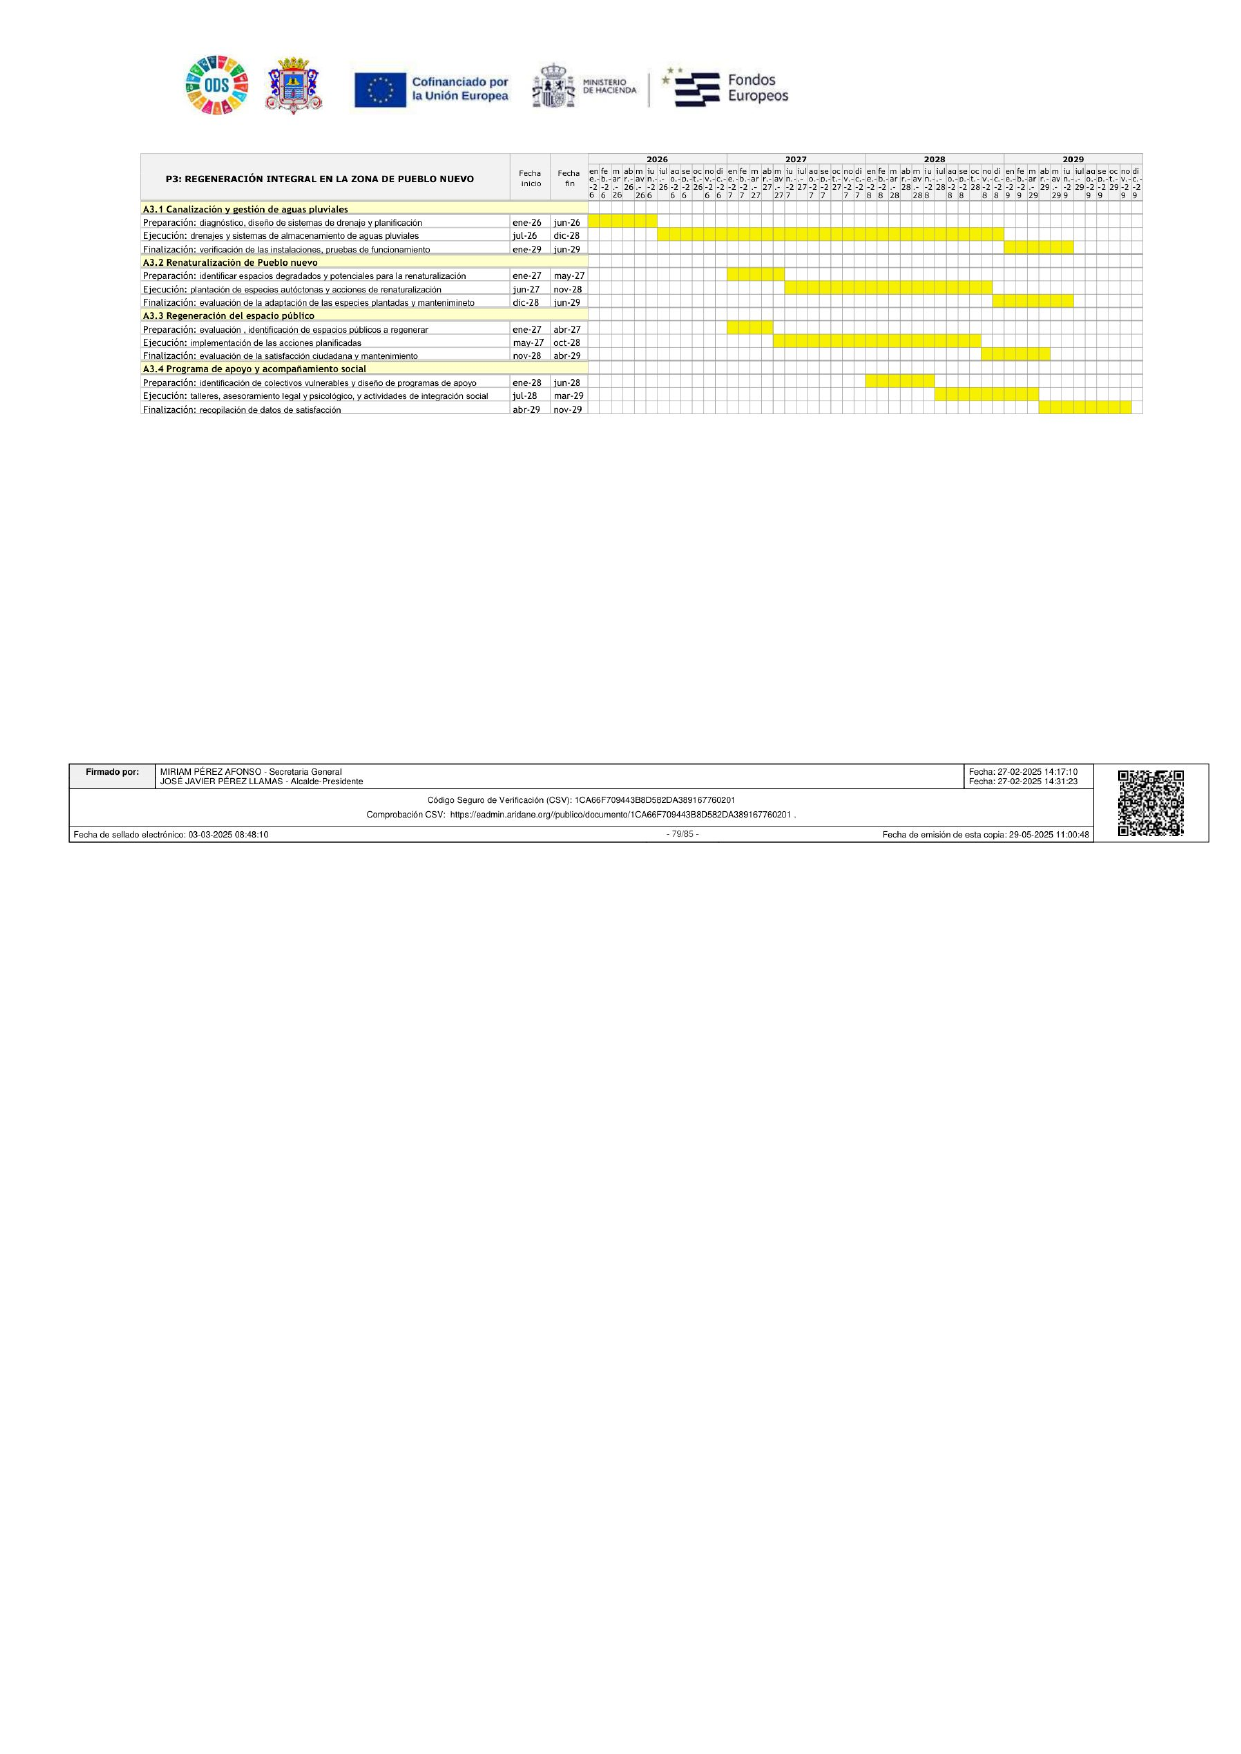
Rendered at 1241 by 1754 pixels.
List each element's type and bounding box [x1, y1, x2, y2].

picture [33, 15, 1241, 871]
